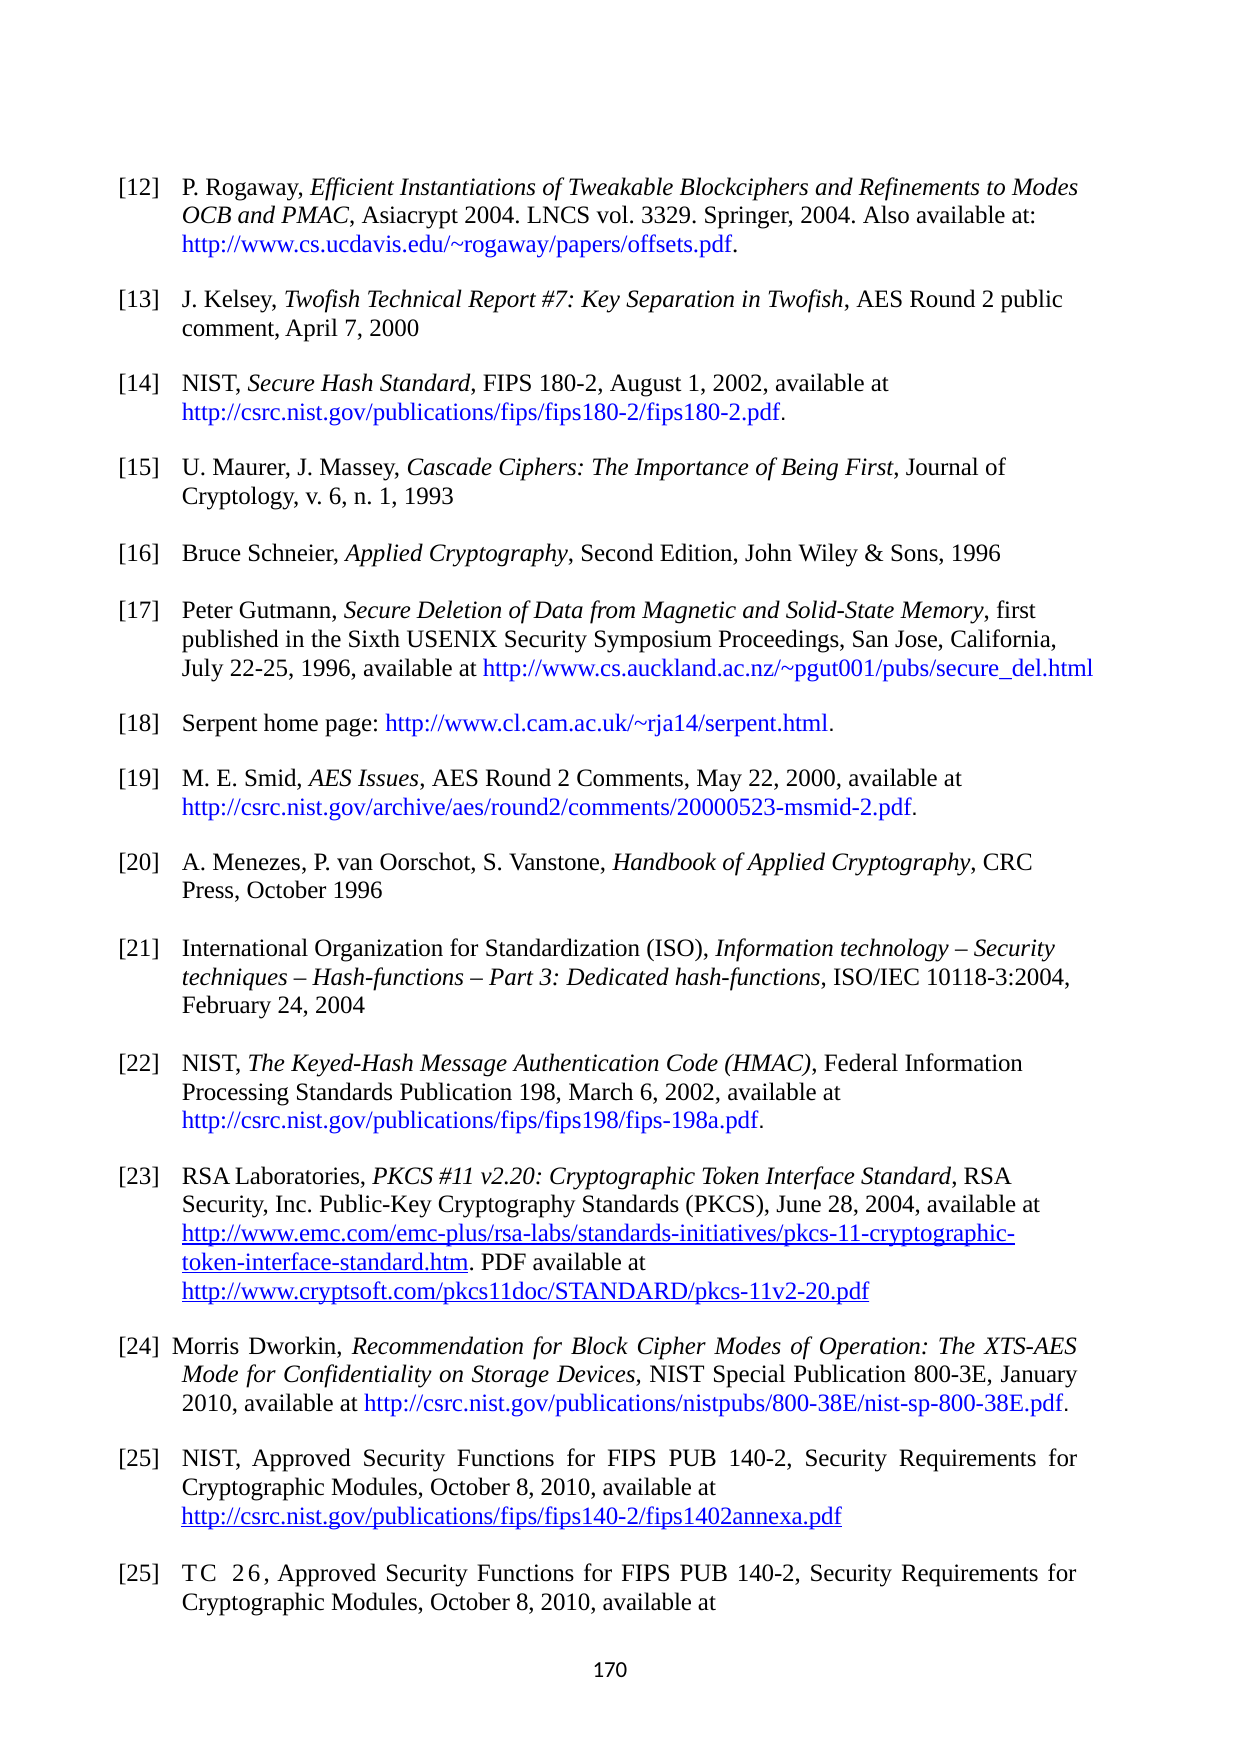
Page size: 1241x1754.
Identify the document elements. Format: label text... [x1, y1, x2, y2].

text http://csrc.nist.gov/publications/fips/fips140-2/fips1402annexa.pdf [181, 1501, 1077, 1530]
subtitle published in the Sixth USENIX Security Symposium Proceedings, San Jose, California, July 22-25, 1996, available at http://www.cs.auckland.ac.nz/~pgut001/pubs/secure_del.html [182, 624, 1102, 682]
text [25] TC 26, Approved Security Functions for FIPS PUB 140-2, Security Requirements for Cryptographic Modules, October 8, 2010, available at [118, 1558, 1077, 1616]
subtitle February 24, 2004 [182, 991, 1113, 1019]
text [22] NIST, The Keyed-Hash Message Authentication Code (HMAC), Federal Information Processing Standards Publication 198, March 6, 2002, available at http://csrc.nist.gov/publications/fips/fips198/fips-198a.pdf. [118, 1048, 1030, 1134]
text [18] Serpent home page: http://www.cl.cam.ac.uk/~rja14/serpent.html. [118, 708, 1113, 737]
text [15] U. Maurer, J. Massey, Cascade Ciphers: The Importance of Being First, Journal of Cryptology, v. 6, n. 1, 1993 [118, 452, 1013, 509]
text [12] P. Rogaway, Efficient Instantiations of Tweakable Blockciphers and Refinements to Modes OCB and PMAC, Asiacrypt 2004. LNCS vol. 3329. Springer, 2004. Also available at: http://www.cs.ucdavis.edu/~rogaway/papers/offsets.pdf. [118, 172, 1092, 258]
text [13] J. Kelsey, Twofish Technical Report #7: Key Separation in Twofish, AES Round 2 public comment, April 7, 2000 [118, 284, 1076, 342]
text [25] NIST, Approved Security Functions for FIPS PUB 140-2, Security Requirements for Cryptographic Modules, October 8, 2010, available at [118, 1443, 1077, 1501]
text [19] M. E. Smid, AES Issues, AES Round 2 Comments, May 22, 2000, available at http://csrc.nist.gov/archive/aes/round2/comments/20000523-msmid-2.pdf. [118, 763, 965, 821]
subtitle [14] NIST, Secure Hash Standard, FIPS 180-2, August 1, 2002, available at http://csrc.nist.gov/publications/fips/fips180-2/fips180-2.pdf. [118, 368, 895, 426]
text [20] A. Menezes, P. van Oorschot, S. Vanstone, Handbook of Applied Cryptography, CRC Press, October 1996 [118, 847, 1043, 904]
text [21] International Organization for Standardization (ISO), Information technology – Security techniques – Hash-functions – Part 3: Dedicated hash-functions, ISO/IEC 10118-3:2004, [118, 933, 1077, 991]
text [24] Morris Dworkin, Recommendation for Block Cipher Modes of Operation: The XTS-AES Mode for Confidentiality on Storage Devices, NIST Special Publication 800-3E, January 2010, available at http://csrc.nist.gov/publications/nistpubs/800-38E/nist-sp-800-38E.pdf. [118, 1331, 1077, 1417]
text [23] RSA Laboratories, PKCS #11 v2.20: Cryptographic Token Interface Standard, RSA Security, Inc. Public-Key Cryptography Standards (PKCS), June 28, 2004, available at http://www.emc.com/emc-plus/rsa-labs/standards-initiatives/pkcs-11-cryptographic-token-interface-standard.htm. PDF available at http://www.cryptsoft.com/pkcs11doc/STANDARD/pkcs-11v2-20.pdf [118, 1161, 1051, 1304]
text [16] Bruce Schneier, Applied Cryptography, Second Edition, John Wiley & Sons, 1996 [17] Peter Gutmann, Secure Deletion of Data from Magnetic and Solid-State Memory, first [118, 510, 1043, 624]
